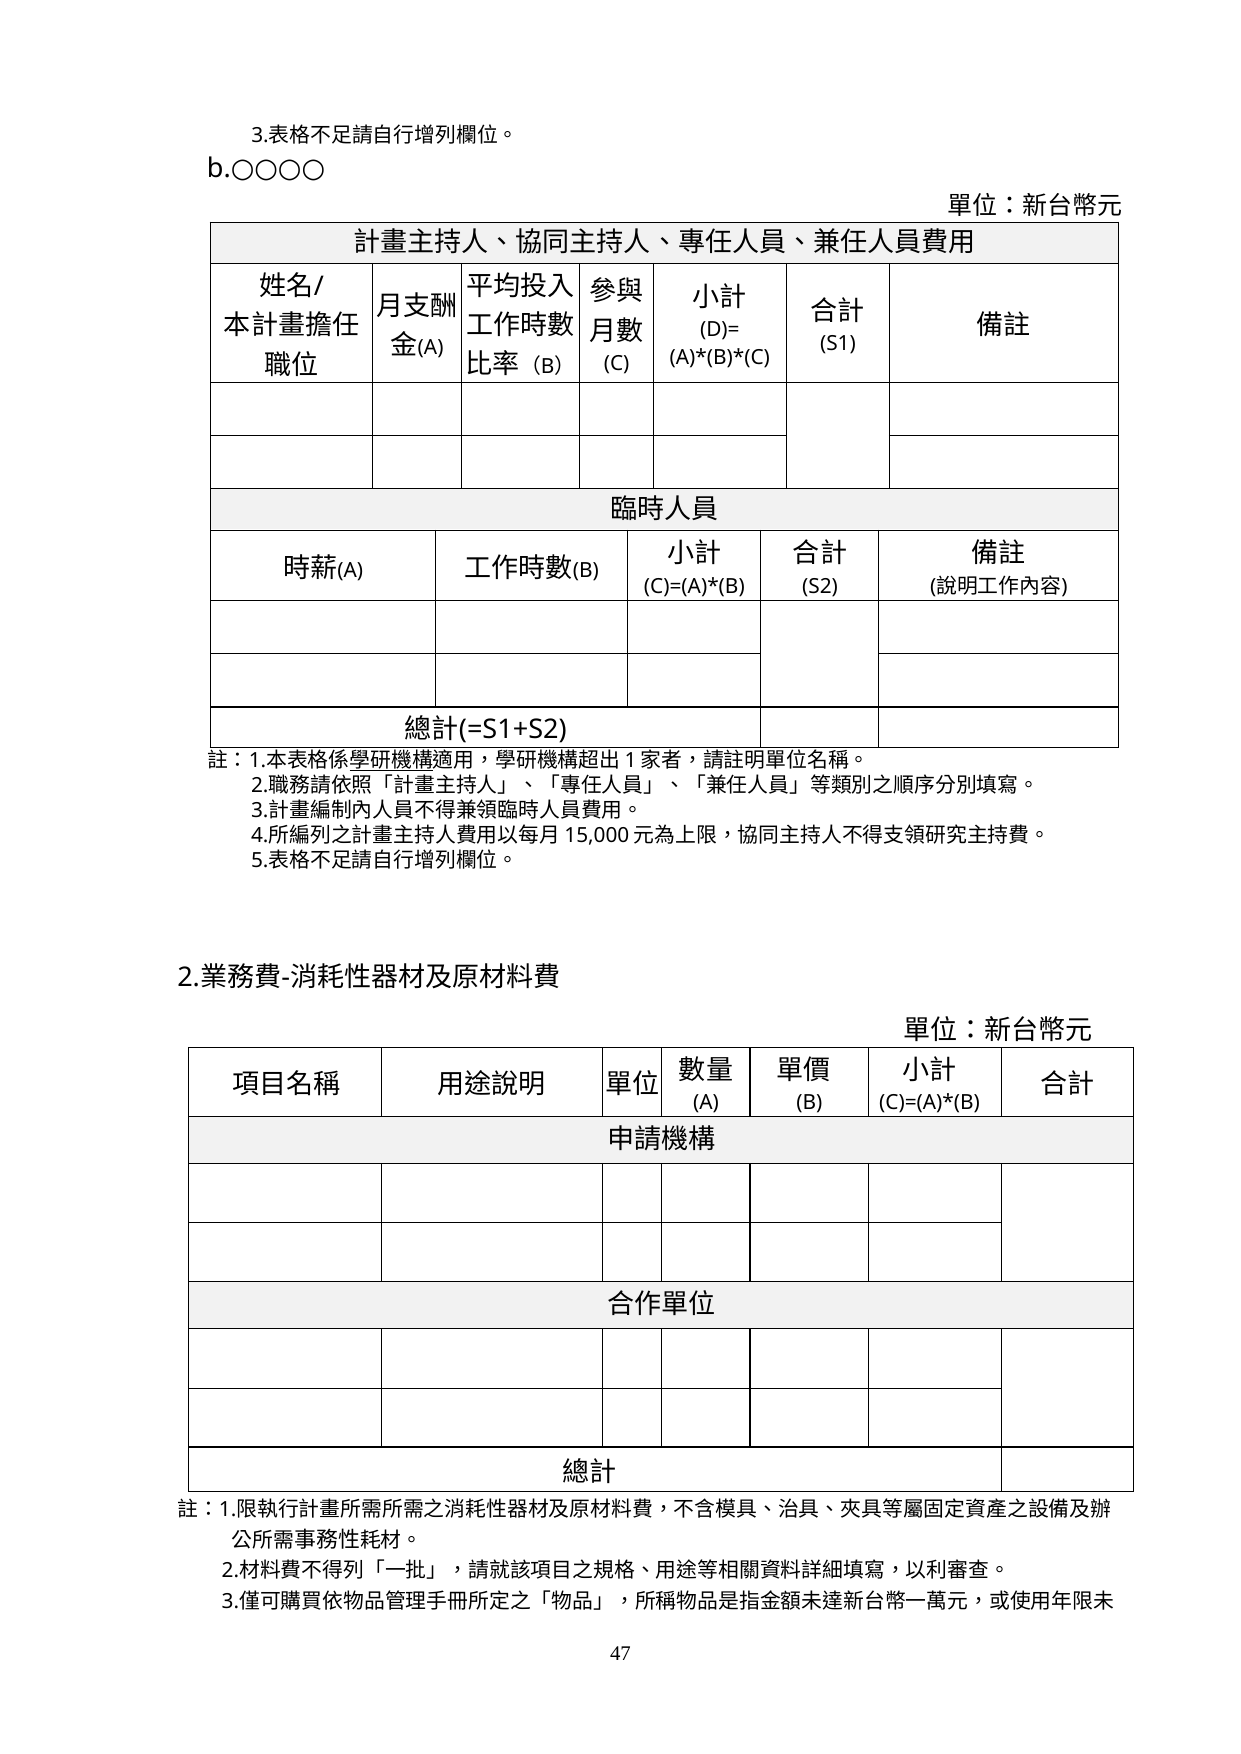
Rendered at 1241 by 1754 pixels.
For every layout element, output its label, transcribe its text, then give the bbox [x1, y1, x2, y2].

table_cell [890, 436, 1118, 488]
table_cell 臨時人員 [211, 489, 1118, 529]
table_cell [603, 1223, 661, 1281]
table_header 合計 [1002, 1048, 1133, 1116]
table_cell [751, 1223, 868, 1281]
table_cell [436, 601, 627, 653]
text 單位：新台幣元 [196, 1008, 1092, 1047]
table_cell 月支酬金(A) [373, 264, 461, 382]
table_cell [462, 436, 579, 488]
table_cell [869, 1164, 1001, 1222]
text 2.材料費不得列「一批」，請就該項目之規格、用途等相關資料詳細填寫，以利審查。 [221, 1554, 1122, 1584]
table_cell [382, 1329, 602, 1387]
text 5.表格不足請自行增列欄位。 [251, 848, 1122, 873]
table_cell 申請機構 [189, 1117, 1133, 1163]
table_cell [373, 383, 461, 435]
table_header 單位 [603, 1048, 661, 1116]
table_cell [603, 1164, 661, 1222]
table_cell 合計 (S2) [761, 531, 878, 600]
table_cell [890, 383, 1118, 435]
table_cell [1002, 1164, 1133, 1281]
table_cell 姓名/ 本計畫擔任 職位 [211, 264, 372, 382]
text 3.表格不足請自行增列欄位。 [118, 118, 1122, 148]
text b.○○○○ [118, 148, 1122, 185]
table_cell [869, 1223, 1001, 1281]
table_cell 合作單位 [189, 1282, 1133, 1328]
table_cell [189, 1389, 381, 1446]
table_cell 工作時數(B) [436, 531, 627, 600]
table_cell [879, 601, 1118, 653]
table_cell [662, 1223, 749, 1281]
table_cell [1002, 1329, 1133, 1446]
table_cell [211, 654, 435, 706]
text 3.計畫編制內人員不得兼領臨時人員費用。 [251, 798, 1122, 823]
table_cell [603, 1329, 661, 1387]
table_cell [654, 436, 786, 488]
text 單位：新台幣元 [196, 185, 1122, 222]
text 2.業務費-消耗性器材及原材料費 [118, 953, 1122, 995]
table_cell [211, 601, 435, 653]
table_cell [751, 1329, 868, 1387]
table_cell [751, 1164, 868, 1222]
table_cell 參與月數 (C) [580, 264, 653, 382]
table_cell [382, 1389, 602, 1446]
table_cell 備註 [890, 264, 1118, 382]
table_cell [869, 1389, 1001, 1446]
table_cell [1002, 1448, 1133, 1491]
table_cell [751, 1389, 868, 1446]
table_cell [662, 1164, 749, 1222]
table_cell 總計(=S1+S2) [211, 708, 760, 747]
table_cell 總計 [189, 1448, 1001, 1491]
table_cell [628, 601, 760, 653]
table_cell [382, 1164, 602, 1222]
text 註：1.本表格係學研機構適用，學研機構超出1家者，請註明單位名稱。 [207, 748, 1122, 773]
table_cell [628, 654, 760, 706]
table_cell [879, 708, 1118, 747]
table_cell [761, 708, 878, 747]
table_cell 合計 (S1) [787, 264, 889, 382]
table_header 計畫主持人、協同主持人、專任人員、兼任人員費用 [211, 223, 1118, 263]
table_cell [654, 383, 786, 435]
text 2.職務請依照「計畫主持人」、「專任人員」、「兼任人員」等類別之順序分別填寫。 [251, 773, 1122, 798]
table_cell [603, 1389, 661, 1446]
text 4.所編列之計畫主持人費用以每月15,000元為上限，協同主持人不得支領研究主持費。 [251, 823, 1122, 848]
table_cell 平均投入工作時數比率（B） [462, 264, 579, 382]
table_cell [189, 1223, 381, 1281]
table_cell 小計 (D)= (A)*(B)*(C) [654, 264, 786, 382]
table_cell [436, 654, 627, 706]
table_cell [373, 436, 461, 488]
table_cell [211, 383, 372, 435]
table_cell [189, 1329, 381, 1387]
table_cell 備註 (說明工作內容) [879, 531, 1118, 600]
table_cell [787, 383, 889, 488]
table_header 用途說明 [382, 1048, 602, 1116]
table_cell 時薪(A) [211, 531, 435, 600]
table_cell [879, 654, 1118, 706]
table_cell [211, 436, 372, 488]
table_header 小計 (C)=(A)*(B) [869, 1048, 1001, 1116]
table_cell [761, 601, 878, 706]
table_cell [662, 1329, 749, 1387]
table_cell 小計 (C)=(A)*(B) [628, 531, 760, 600]
table_cell [580, 383, 653, 435]
table_cell [869, 1329, 1001, 1387]
table_cell [382, 1223, 602, 1281]
text 註：1.限執行計畫所需所需之消耗性器材及原材料費，不含模具、治具、夾具等屬固定資產之設備及辦公所需事務性耗材。 [177, 1492, 1122, 1554]
table_cell [662, 1389, 749, 1446]
table_header 數量 (A) [662, 1048, 749, 1116]
table_cell [580, 436, 653, 488]
table_cell [189, 1164, 381, 1222]
table_header 單價 (B) [751, 1048, 868, 1116]
text 3.僅可購買依物品管理手冊所定之「物品」，所稱物品是指金額未達新台幣一萬元，或使用年限未 [221, 1584, 1122, 1614]
table_header 項目名稱 [189, 1048, 381, 1116]
table_cell [462, 383, 579, 435]
